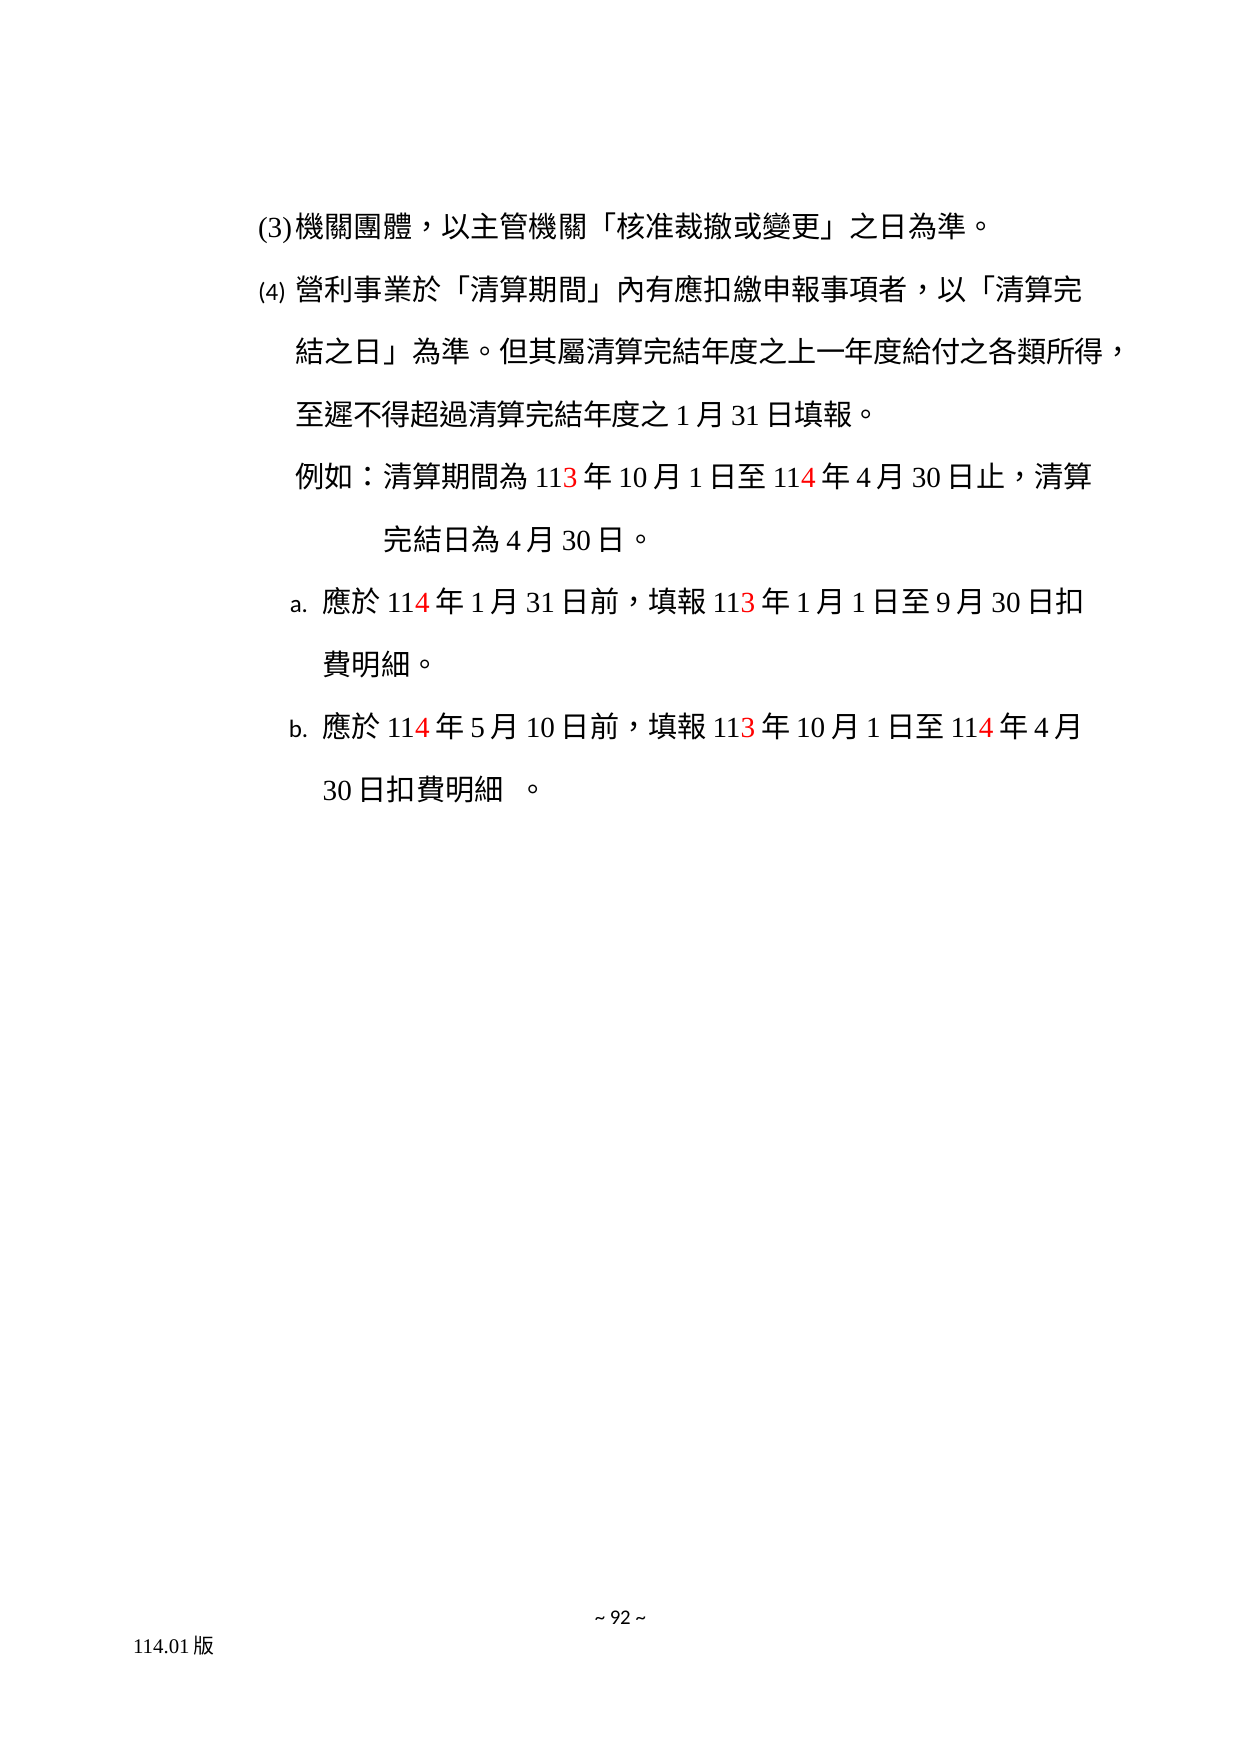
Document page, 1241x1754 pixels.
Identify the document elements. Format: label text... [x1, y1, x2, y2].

text 例如：清算期間為113年10月1日至114年4月30日止，清算完結日為4月30日。 [295, 433, 1107, 558]
list 營利事業於「清算期間」內有應扣繳申報事項者，以「清算完結之日」為準。但其屬清算完結年度之上一年度給付之各類所得，至遲不得超過清算完結年度之1月31日填報。 [258, 246, 1107, 433]
list 應於114年5月10日前，填報113年10月1日至114年4月30日扣費明細 。 [308, 683, 1107, 808]
list 應於114年1月31日前，填報113年1月1日至9月30日扣費明細。 [308, 558, 1107, 683]
list 機關團體，以主管機關「核准裁撤或變更」之日為準。 [258, 183, 1107, 246]
